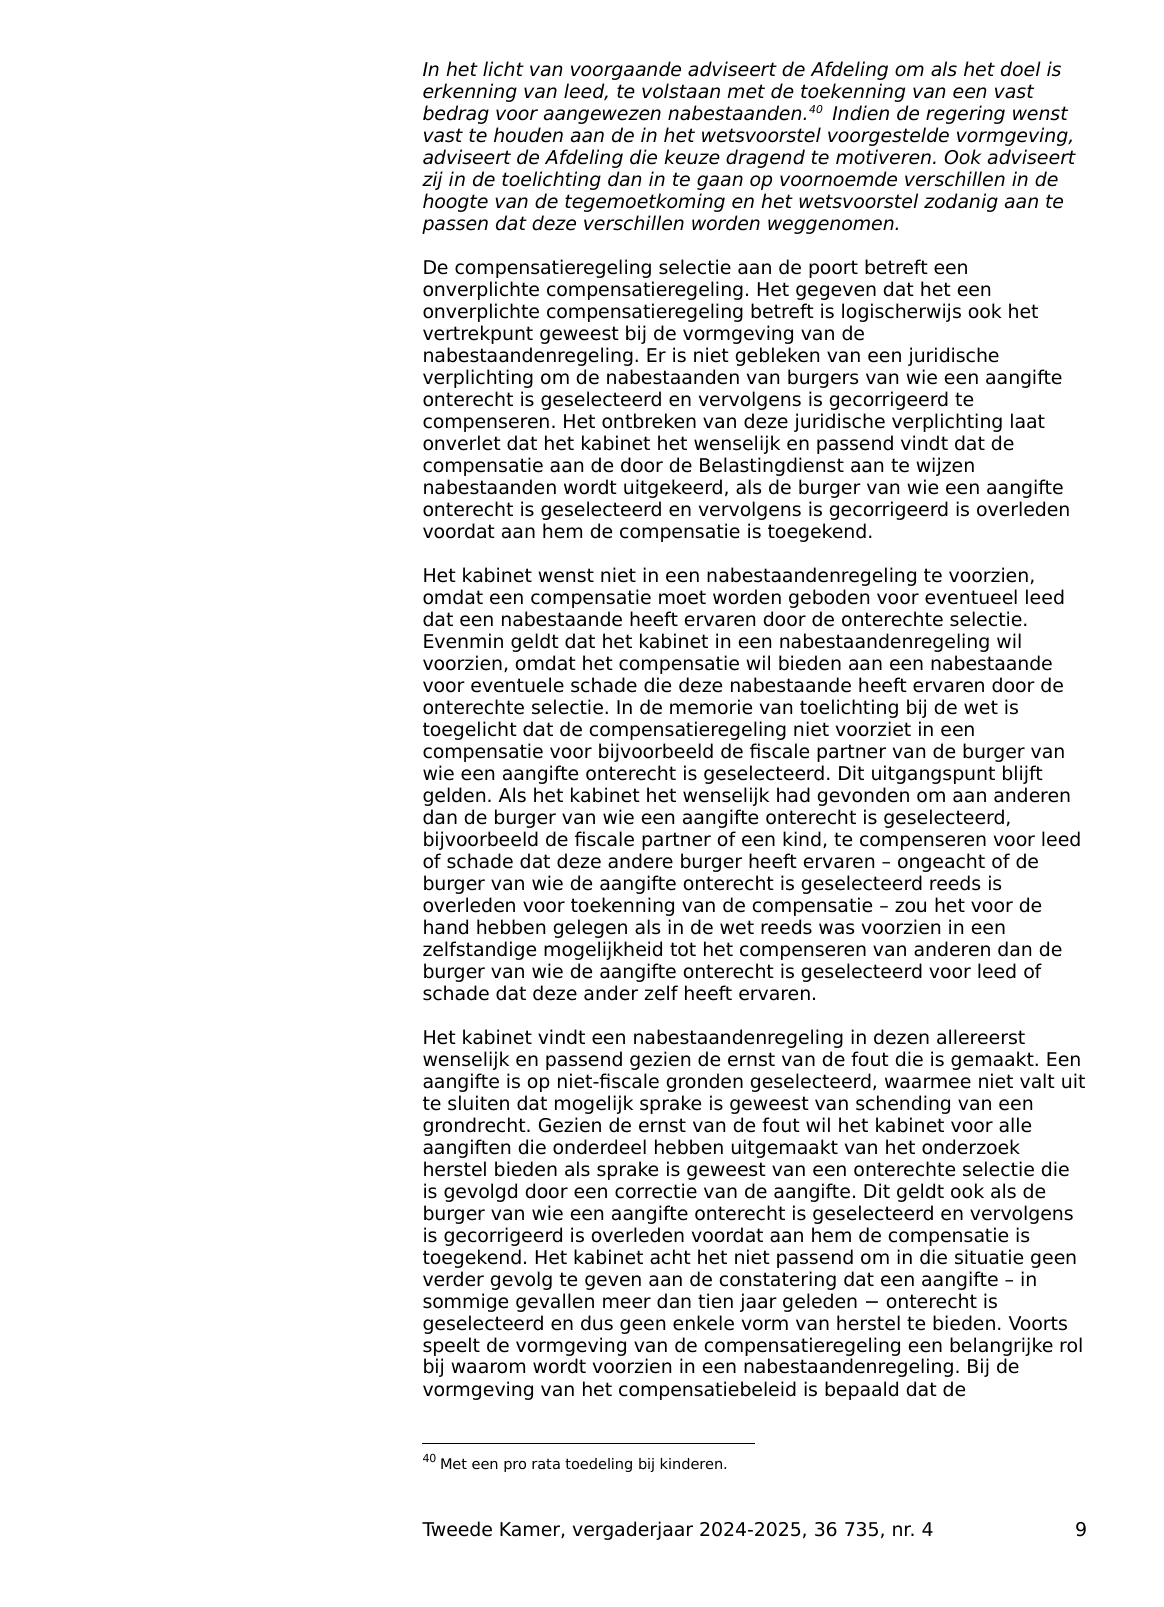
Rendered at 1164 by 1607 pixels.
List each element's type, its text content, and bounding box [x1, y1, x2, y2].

text De compensatieregeling selectie aan de poort betreft een onverplichte compensatieregeling. Het gegeven dat het een onverplichte compensatieregeling betreft is logischerwijs ook het vertrekpunt geweest bij de vormgeving van de nabestaandenregeling. Er is niet gebleken van een juridische verplichting om de nabestaanden van burgers van wie een aangifte onterecht is geselecteerd en vervolgens is gecorrigeerd te compenseren. Het ontbreken van deze juridische verplichting laat onverlet dat het kabinet het wenselijk en passend vindt dat de compensatie aan de door de Belastingdienst aan te wijzen nabestaanden wordt uitgekeerd, als de burger van wie een aangifte onterecht is geselecteerd en vervolgens is gecorrigeerd is overleden voordat aan hem de compensatie is toegekend. [422, 257, 1087, 543]
text Het kabinet vindt een nabestaandenregeling in dezen allereerst wenselijk en passend gezien de ernst van de fout die is gemaakt. Een aangifte is op niet-fiscale gronden geselecteerd, waarmee niet valt uit te sluiten dat mogelijk sprake is geweest van schending van een grondrecht. Gezien de ernst van de fout wil het kabinet voor alle aangiften die onderdeel hebben uitgemaakt van het onderzoek herstel bieden als sprake is geweest van een onterechte selectie die is gevolgd door een correctie van de aangifte. Dit geldt ook als de burger van wie een aangifte onterecht is geselecteerd en vervolgens is gecorrigeerd is overleden voordat aan hem de compensatie is toegekend. Het kabinet acht het niet passend om in die situatie geen verder gevolg te geven aan de constatering dat een aangifte – in sommige gevallen meer dan tien jaar geleden − onterecht is geselecteerd en dus geen enkele vorm van herstel te bieden. Voorts speelt de vormgeving van de compensatieregeling een belangrijke rol bij waarom wordt voorzien in een nabestaandenregeling. Bij de vormgeving van het compensatiebeleid is bepaald dat de [422, 1027, 1087, 1400]
text In het licht van voorgaande adviseert de Afdeling om als het doel is erkenning van leed, te volstaan met de toekenning van een vast bedrag voor aangewezen nabestaanden. Indien de regering wenst vast te houden aan de in het wetsvoorstel voorgestelde vormgeving, adviseert de Afdeling die keuze dragend te motiveren. Ook adviseert zij in de toelichting dan in te gaan op voornoemde verschillen in de hoogte van de tegemoetkoming en het wetsvoorstel zodanig aan te passen dat deze verschillen worden weggenomen. [422, 59, 1087, 235]
text Met een pro rata toedeling bij kinderen. [422, 1452, 1087, 1474]
text Het kabinet wenst niet in een nabestaandenregeling te voorzien, omdat een compensatie moet worden geboden voor eventueel leed dat een nabestaande heeft ervaren door de onterechte selectie. Evenmin geldt dat het kabinet in een nabestaandenregeling wil voorzien, omdat het compensatie wil bieden aan een nabestaande voor eventuele schade die deze nabestaande heeft ervaren door de onterechte selectie. In de memorie van toelichting bij de wet is toegelicht dat de compensatieregeling niet voorziet in een compensatie voor bijvoorbeeld de fiscale partner van de burger van wie een aangifte onterecht is geselecteerd. Dit uitgangspunt blijft gelden. Als het kabinet het wenselijk had gevonden om aan anderen dan de burger van wie een aangifte onterecht is geselecteerd, bijvoorbeeld de fiscale partner of een kind, te compenseren voor leed of schade dat deze andere burger heeft ervaren – ongeacht of de burger van wie de aangifte onterecht is geselecteerd reeds is overleden voor toekenning van de compensatie – zou het voor de hand hebben gelegen als in de wet reeds was voorzien in een zelfstandige mogelijkheid tot het compenseren van anderen dan de burger van wie de aangifte onterecht is geselecteerd voor leed of schade dat deze ander zelf heeft ervaren. [422, 565, 1087, 1004]
